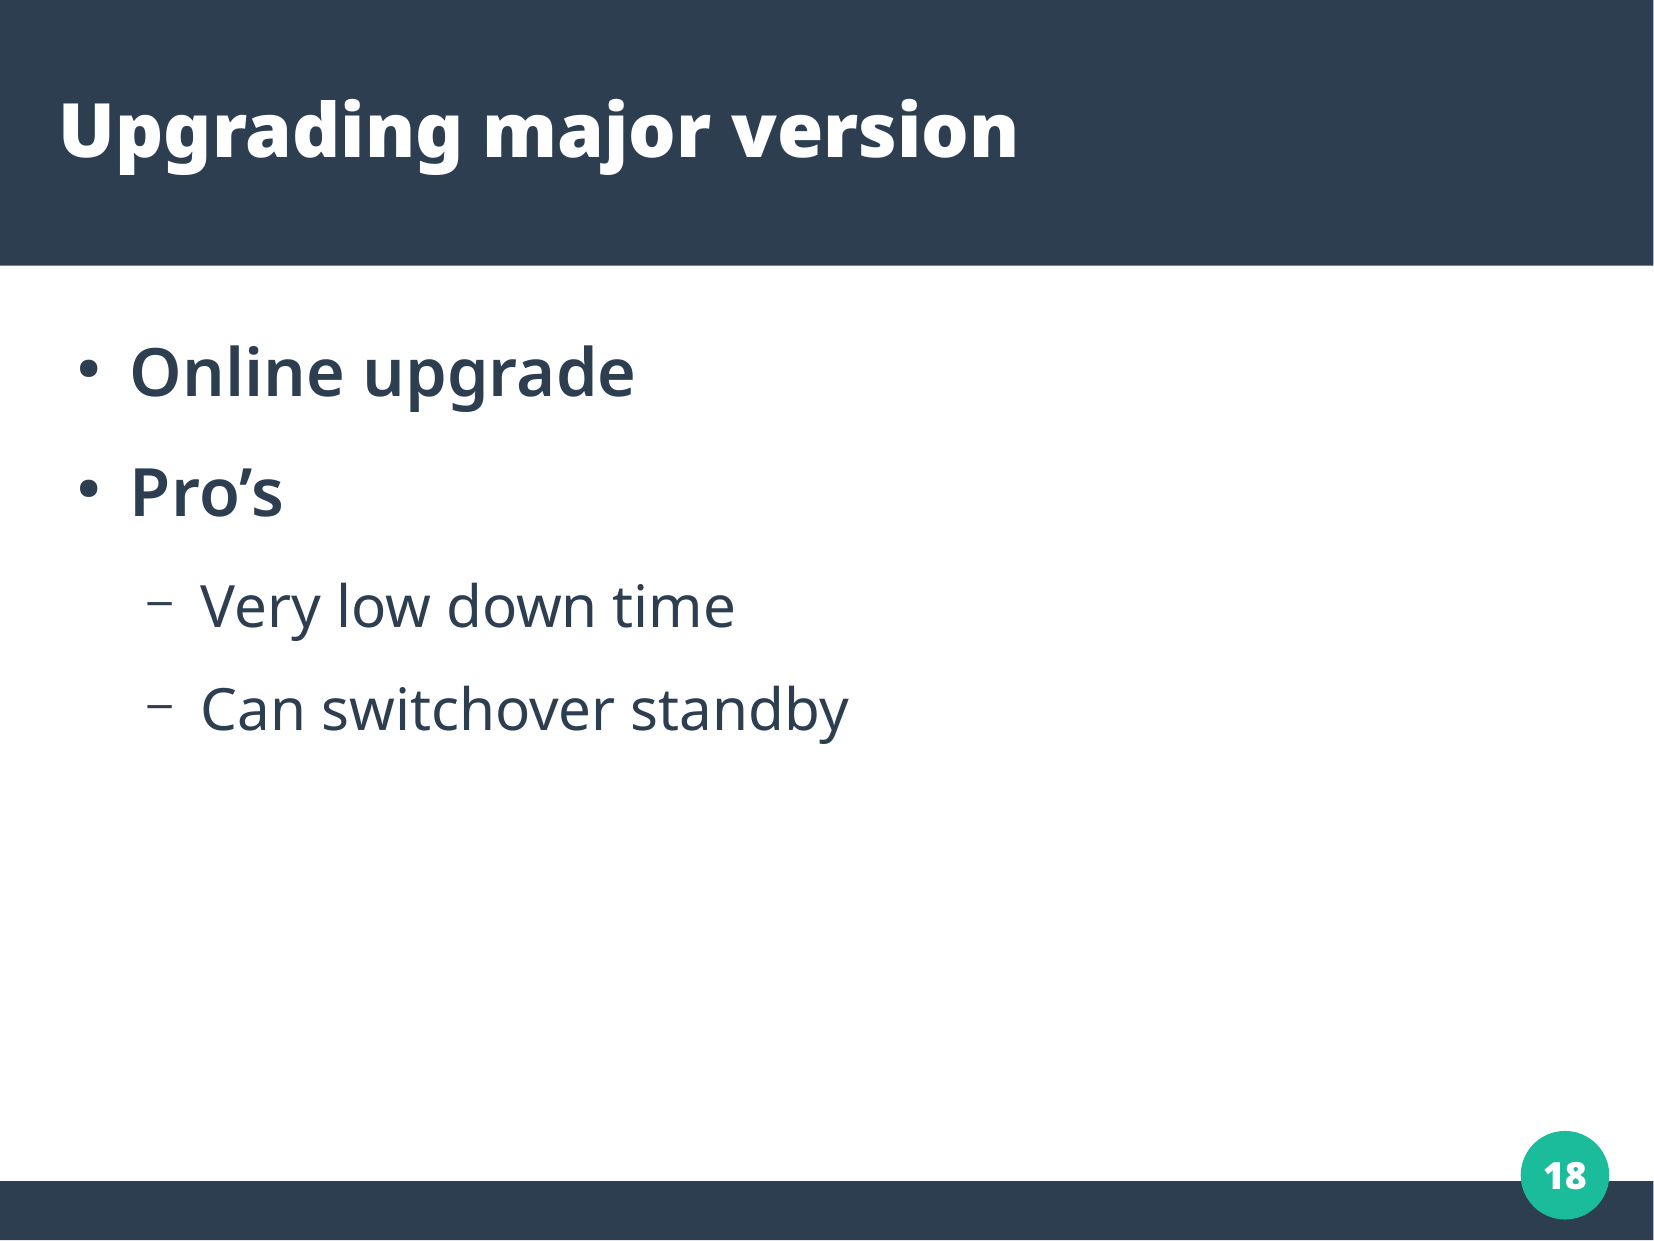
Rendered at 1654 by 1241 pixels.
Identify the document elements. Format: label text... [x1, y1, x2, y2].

title Upgrading major version [59, 49, 1595, 207]
list Online upgrade Pro’s Very low down time Can switchover standby [59, 324, 1595, 1152]
